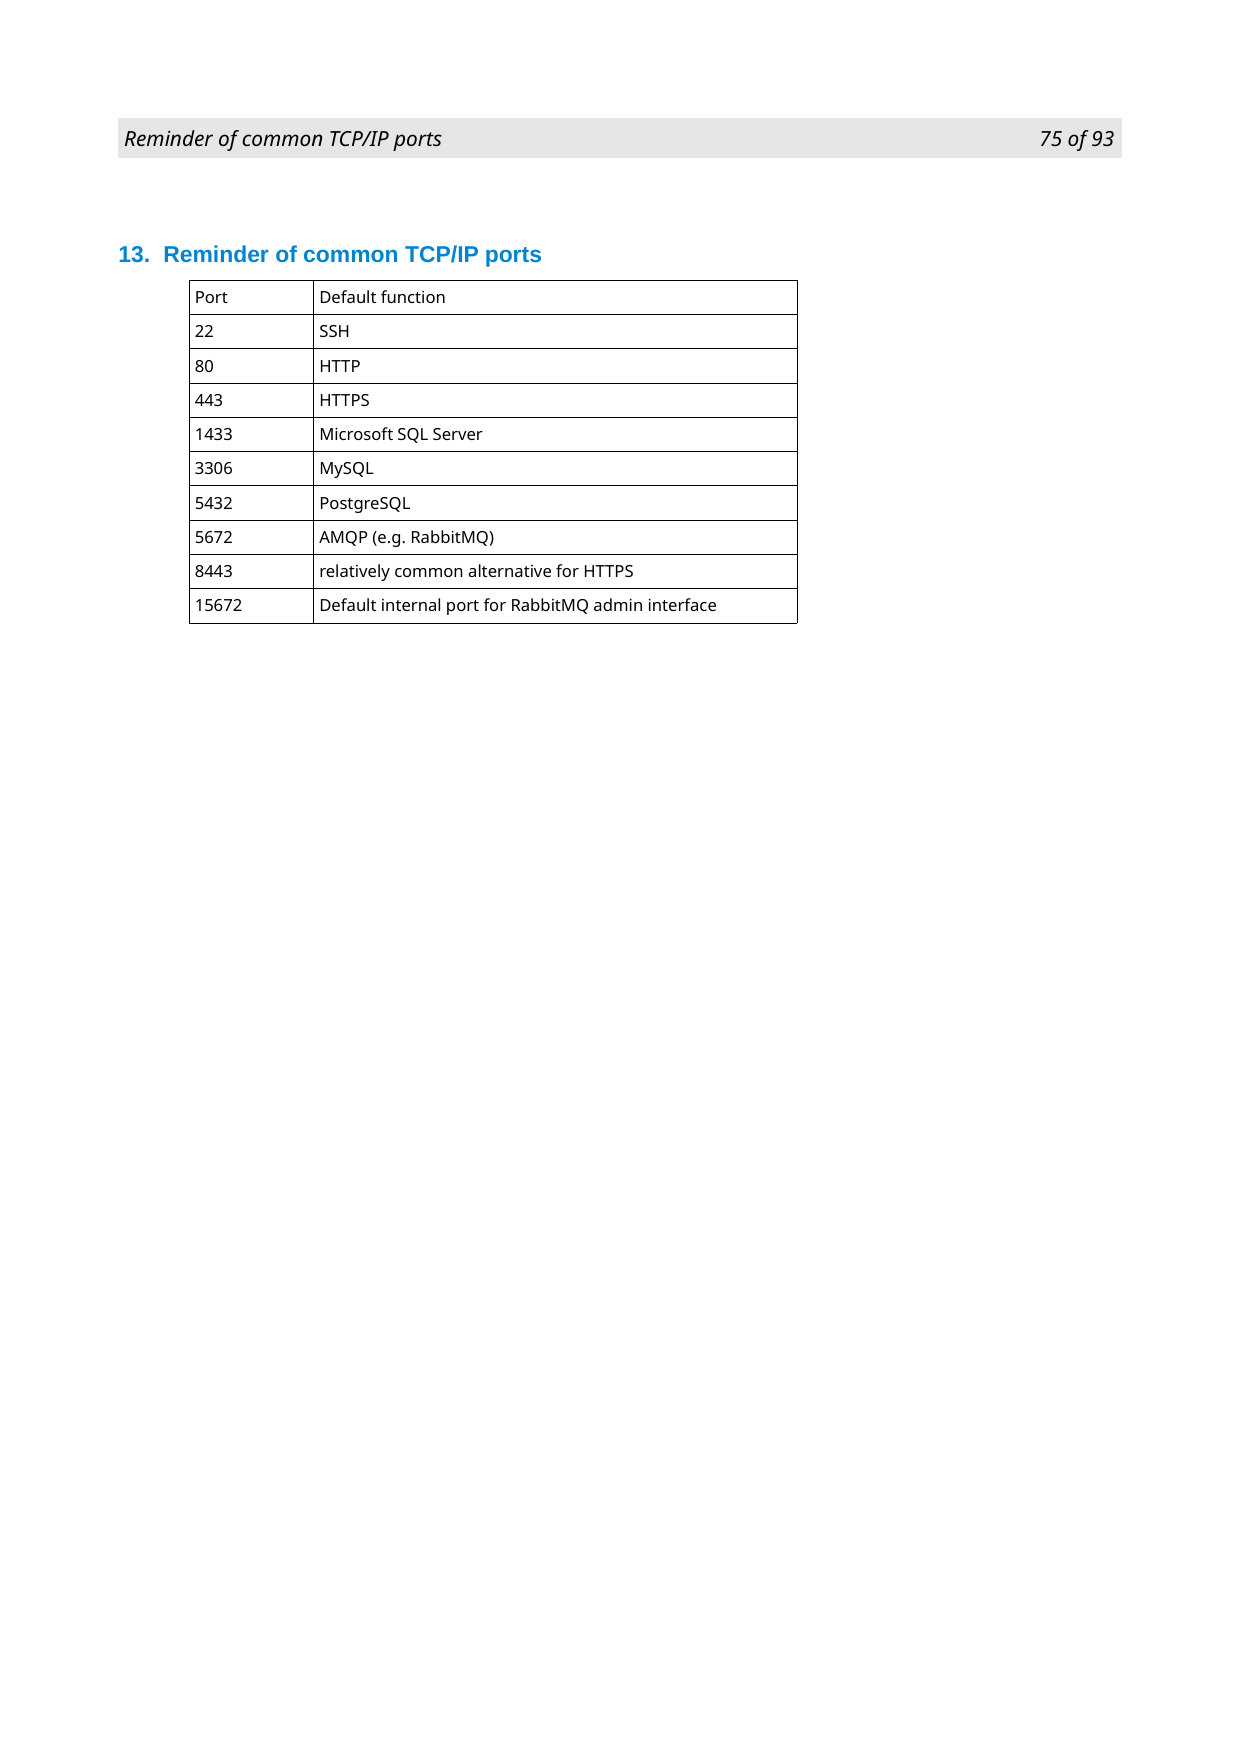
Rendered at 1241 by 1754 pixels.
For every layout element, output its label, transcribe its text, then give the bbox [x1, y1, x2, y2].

table_cell HTTPS [314, 384, 797, 417]
table_cell HTTP [314, 349, 797, 383]
table_cell 5672 [190, 521, 313, 554]
table_cell Default internal port for RabbitMQ admin interface [314, 589, 797, 622]
table_cell 80 [190, 349, 313, 383]
table_header Port [190, 281, 313, 314]
table_cell 5432 [190, 486, 313, 520]
table_cell 3306 [190, 452, 313, 485]
table_cell Microsoft SQL Server [314, 418, 797, 451]
table_cell 8443 [190, 555, 313, 588]
table_header Default function [314, 281, 797, 314]
table_cell 443 [190, 384, 313, 417]
table_cell 1433 [190, 418, 313, 451]
table_cell SSH [314, 315, 797, 348]
table_cell relatively common alternative for HTTPS [314, 555, 797, 588]
table_cell 22 [190, 315, 313, 348]
table_cell MySQL [314, 452, 797, 485]
table_cell PostgreSQL [314, 486, 797, 520]
subtitle Reminder of common TCP/IP ports [118, 241, 1122, 267]
table_cell 15672 [190, 589, 313, 622]
table_cell AMQP (e.g. RabbitMQ) [314, 521, 797, 554]
